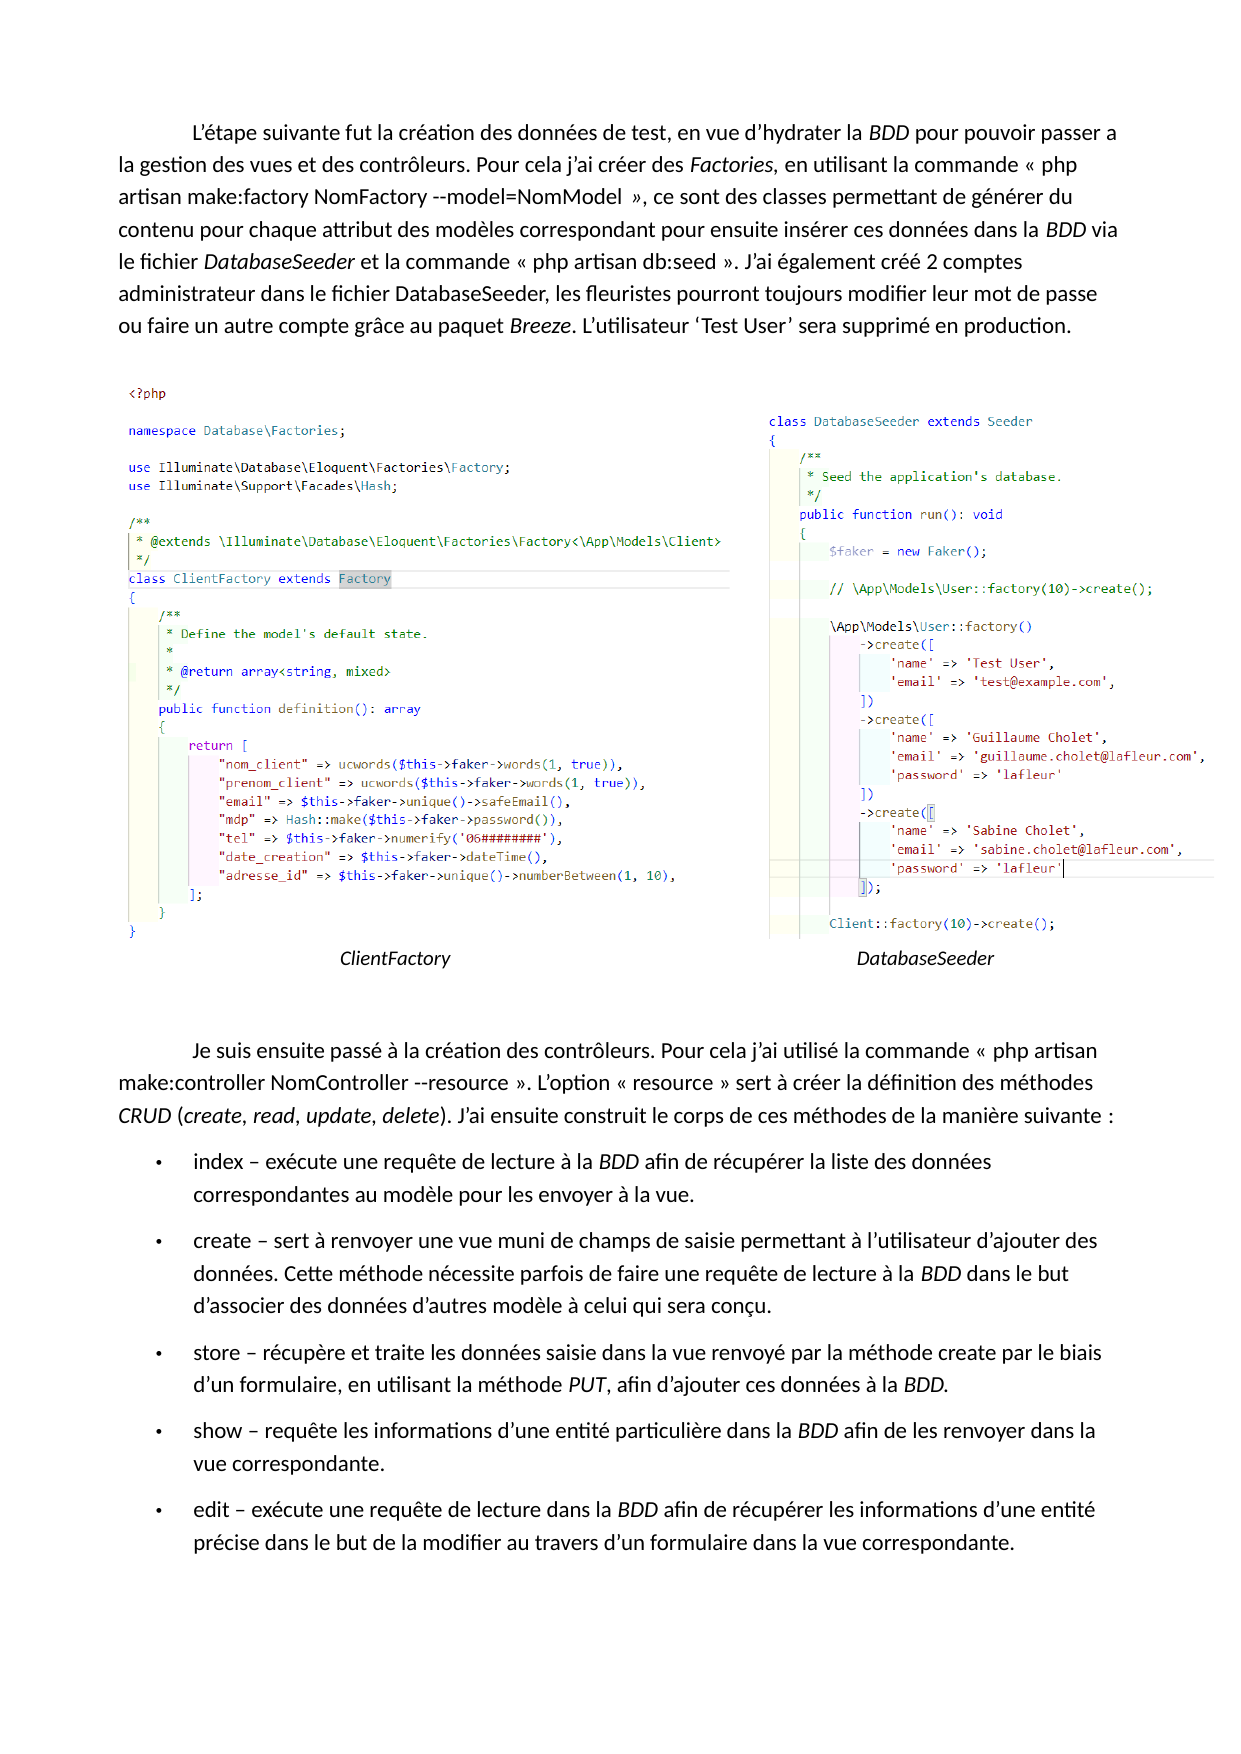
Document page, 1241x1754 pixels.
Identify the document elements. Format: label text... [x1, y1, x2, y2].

list index – exécute une requête de lecture à la BDD afin de récupérer la liste des données correspondantes au modèle pour les envoyer à la vue. [156, 1147, 1122, 1208]
text Je suis ensuite passé à la création des contrôleurs. Pour cela j’ai utilisé la commande « php artisan make:controller NomController --resource ». L’option « resource » sert à créer la définition des méthodes CRUD (create, read, update, delete). J’ai ensuite construit le corps de ces méthodes de la manière suivante : [118, 1036, 1122, 1129]
text L’étape suivante fut la création des données de test, en vue d’hydrater la BDD pour pouvoir passer a la gestion des vues et des contrôleurs. Pour cela j’ai créer des Factories, en utilisant la commande « php artisan make:factory NomFactory --model=NomModel », ce sont des classes permettant de générer du contenu pour chaque attribut des modèles correspondant pour ensuite insérer ces données dans la BDD via le fichier DatabaseSeeder et la commande « php artisan db:seed ». J’ai également créé 2 comptes administrateur dans le fichier DatabaseSeeder, les fleuristes pourront toujours modifier leur mot de passe ou faire un autre compte grâce au paquet Breeze. L’utilisateur ‘Test User’ sera supprimé en production. [118, 118, 1122, 339]
picture [114, 386, 730, 943]
list create – sert à renvoyer une vue muni de champs de saisie permettant à l’utilisateur d’ajouter des données. Cette méthode nécessite parfois de faire une requête de lecture à la BDD dans le but d’associer des données d’autres modèle à celui qui sera conçu. [156, 1226, 1122, 1319]
picture [761, 413, 1215, 939]
list show – requête les informations d’une entité particulière dans la BDD afin de les renvoyer dans la vue correspondante. [156, 1417, 1122, 1477]
list store – récupère et traite les données saisie dans la vue renvoyé par la méthode create par le biais d’un formulaire, en utilisant la méthode PUT, afin d’ajouter ces données à la BDD. [156, 1338, 1122, 1398]
list edit – exécute une requête de lecture dans la BDD afin de récupérer les informations d’une entité précise dans le but de la modifier au travers d’un formulaire dans la vue correspondante. [156, 1496, 1122, 1556]
text ClientFactory DatabaseSeeder [118, 639, 1122, 971]
